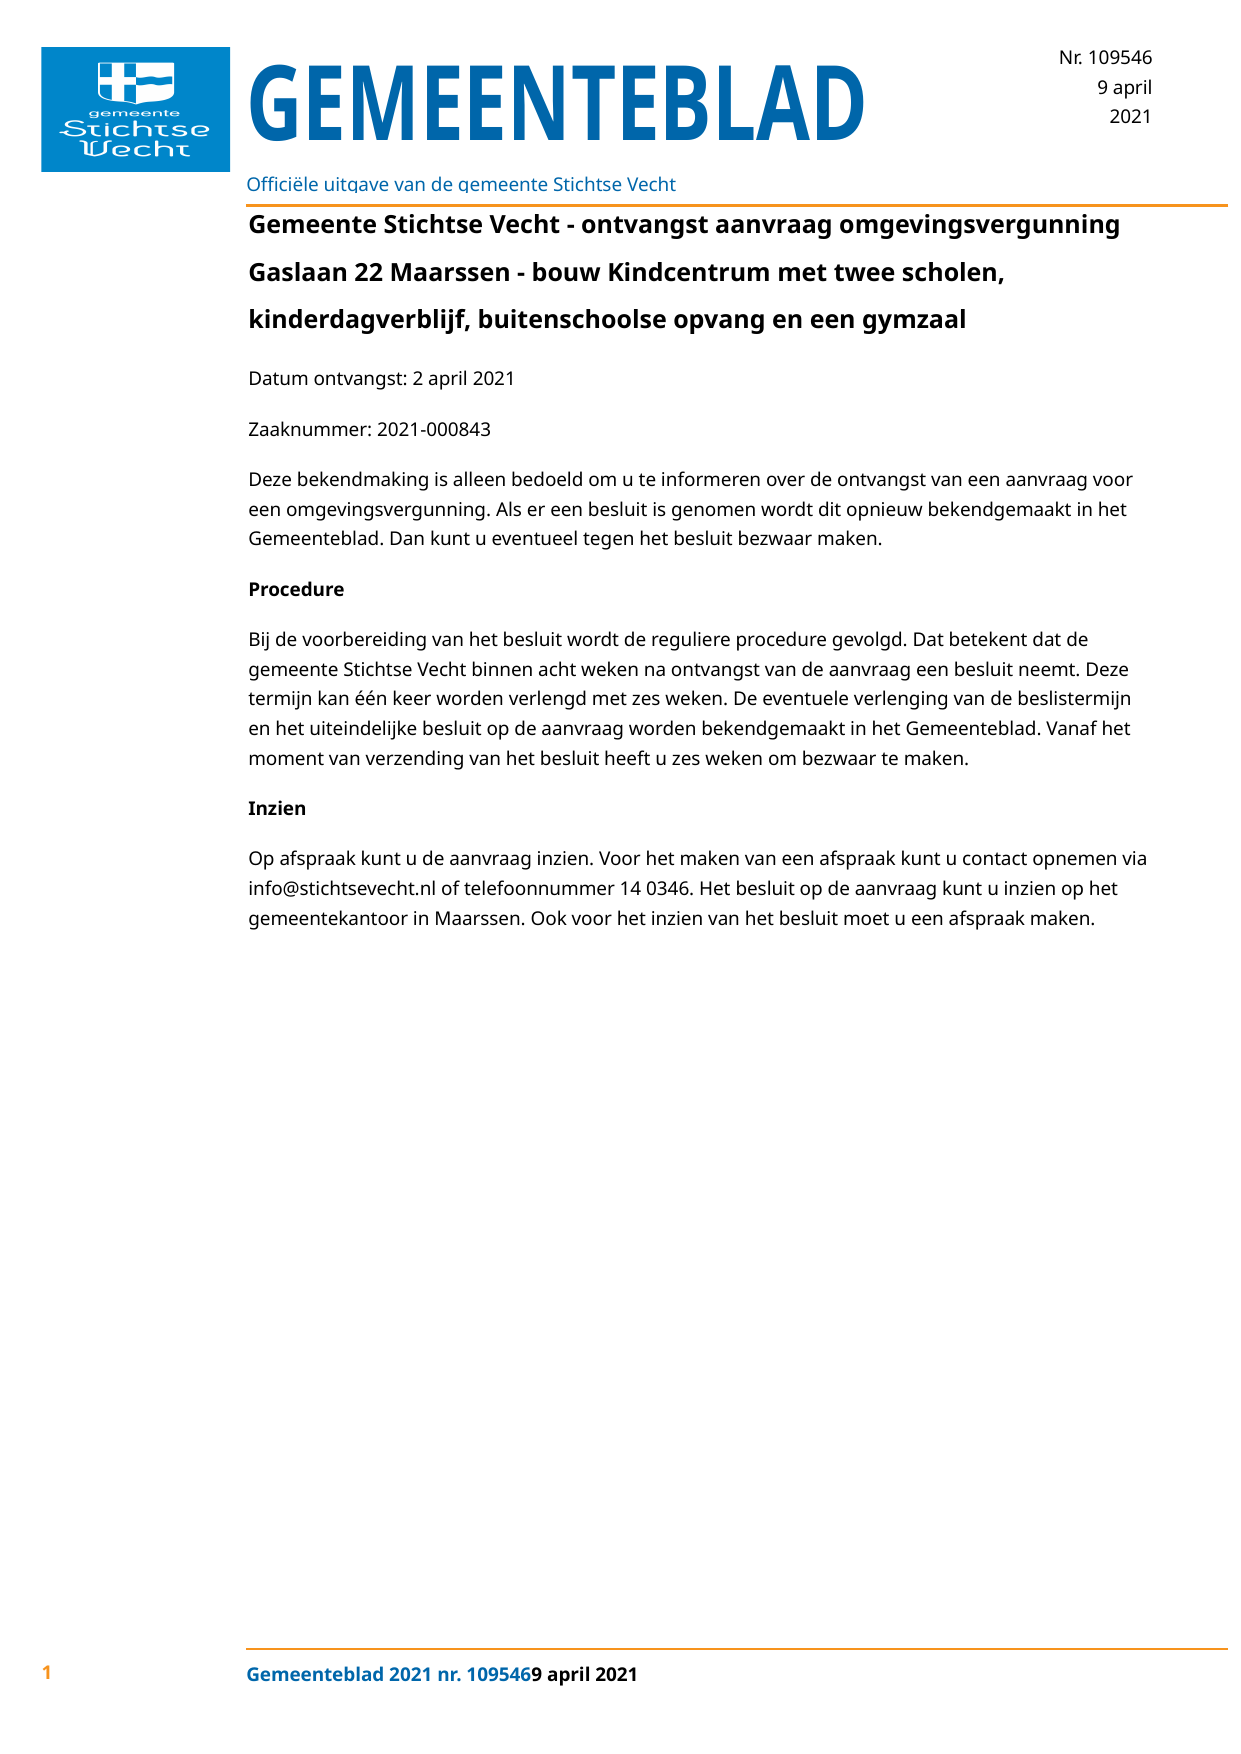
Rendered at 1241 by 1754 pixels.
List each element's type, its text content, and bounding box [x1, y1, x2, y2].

picture [137, 63, 174, 103]
text Datum ontvangst: 2 april 2021 [248, 366, 1152, 391]
text Gemeente Stichtse Vecht - ontvangst aanvraag omgevingsvergunning Gaslaan 22 Maarssen - bouw Kindcentrum met twee scholen, kinderdagverblijf, buitenschoolse opvang en een gymzaal [248, 207, 1152, 336]
text Zaaknummer: 2021-000843 [248, 416, 1152, 442]
text Inzien [248, 795, 1152, 821]
text Procedure [248, 576, 1152, 602]
picture [99, 63, 135, 101]
text Op afspraak kunt u de aanvraag inzien. Voor het maken van een afspraak kunt u contact opnemen via info@stichtsevecht.nl of telefoonnummer 14 0346. Het besluit op de aanvraag kunt u inzien op het gemeentekantoor in Maarssen. Ook voor het inzien van het besluit moet u een afspraak maken. [248, 846, 1152, 930]
text Deze bekendmaking is alleen bedoeld om u te informeren over de ontvangst van een aanvraag voor een omgevingsvergunning. Als er een besluit is genomen wordt dit opnieuw bekendgemaakt in het Gemeenteblad. Dan kunt u eventueel tegen het besluit bezwaar maken. [248, 466, 1152, 551]
text Bij de voorbereiding van het besluit wordt de reguliere procedure gevolgd. Dat betekent dat de gemeente Stichtse Vecht binnen acht weken na ontvangst van de aanvraag een besluit neemt. Deze termijn kan één keer worden verlengd met zes weken. De eventuele verlenging van de beslistermijn en het uiteindelijke besluit op de aanvraag worden bekendgemaakt in het Gemeenteblad. Vanaf het moment van verzending van het besluit heeft u zes weken om bezwaar te maken. [248, 626, 1152, 770]
